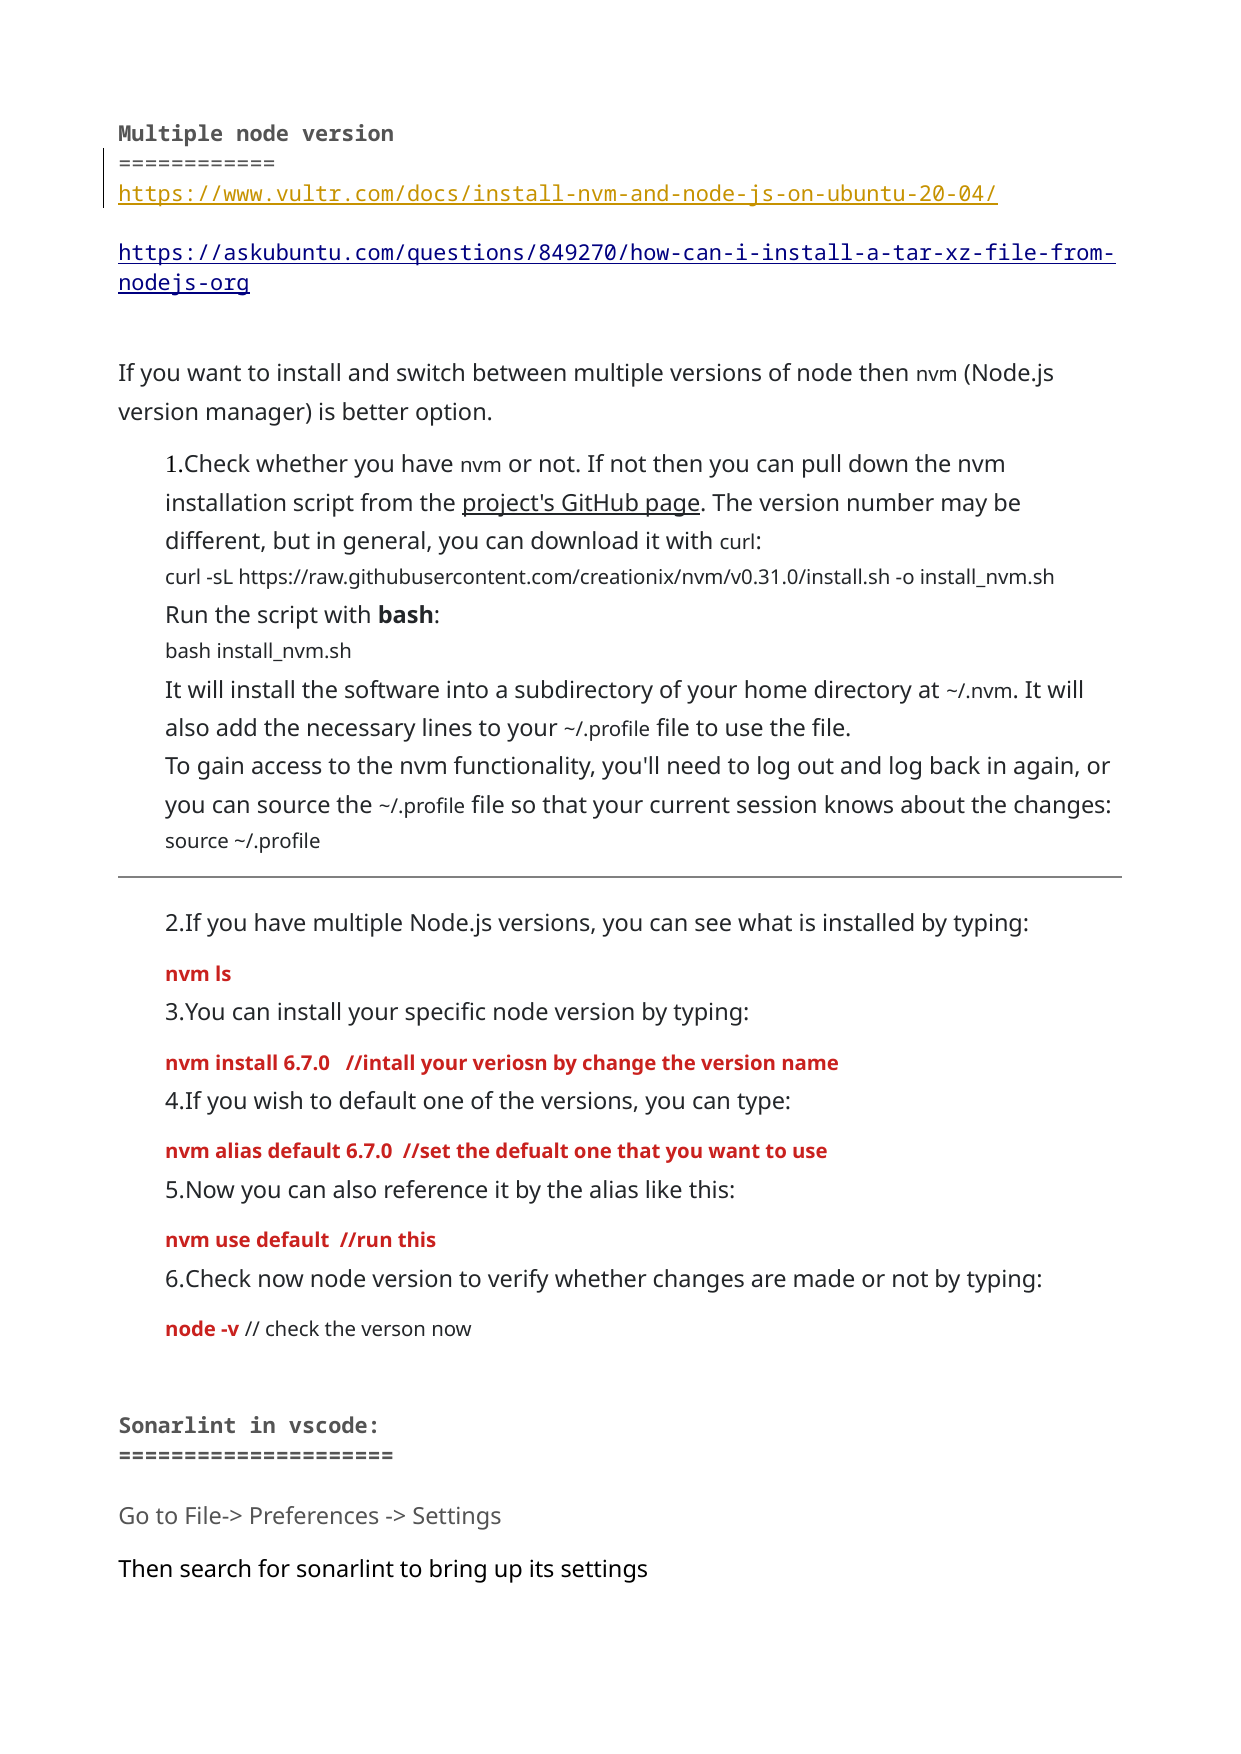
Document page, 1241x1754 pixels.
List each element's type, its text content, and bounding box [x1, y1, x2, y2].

text https://askubuntu.com/questions/849270/how-can-i-install-a-tar-xz-file-from-nodejs-org [118, 237, 1122, 297]
list If you have multiple Node.js versions, you can see what is installed by typing: [118, 906, 1122, 938]
list Now you can also reference it by the alias like this: [118, 1173, 1122, 1205]
list bash install_nvm.sh [118, 637, 1122, 665]
list nvm ls [118, 959, 1122, 987]
list node -v // check the verson now [118, 1315, 1122, 1342]
list curl -sL https://raw.githubusercontent.com/creationix/nvm/v0.31.0/install.sh -o install_nvm.sh [118, 563, 1122, 590]
list To gain access to the nvm functionality, you'll need to log out and log back in again, or you can source the ~/.profile file so that your current session knows about the changes: [118, 749, 1122, 820]
text Then search for sonarlint to bring up its settings [118, 1553, 1122, 1584]
list nvm alias default 6.7.0 //set the defualt one that you want to use [118, 1137, 1122, 1165]
list nvm use default //run this [118, 1226, 1122, 1254]
list source ~/.profile [118, 826, 1122, 854]
list You can install your specific node version by typing: [118, 995, 1122, 1027]
list Check now node version to verify whether changes are made or not by typing: [118, 1262, 1122, 1294]
text Go to File-> Preferences -> Settings [118, 1500, 1122, 1532]
list nvm install 6.7.0 //intall your veriosn by change the version name [118, 1048, 1122, 1076]
text Sonarlint in vscode: ===================== [118, 1410, 1122, 1470]
list Run the script with bash: [118, 599, 1122, 631]
text ============ https://www.vultr.com/docs/install-nvm-and-node-js-on-ubuntu-20-04/ [118, 148, 1122, 207]
text Multiple node version [118, 118, 1122, 148]
list If you wish to default one of the versions, you can type: [118, 1084, 1122, 1116]
text If you want to install and switch between multiple versions of node then nvm (Node.js version manager) is better option. [118, 356, 1122, 427]
list Check whether you have nvm or not. If not then you can pull down the nvm installation script from the project's GitHub page. The version number may be different, but in general, you can download it with curl: [118, 448, 1122, 556]
list It will install the software into a subdirectory of your home directory at ~/.nvm. It will also add the necessary lines to your ~/.profile file to use the file. [118, 673, 1122, 743]
